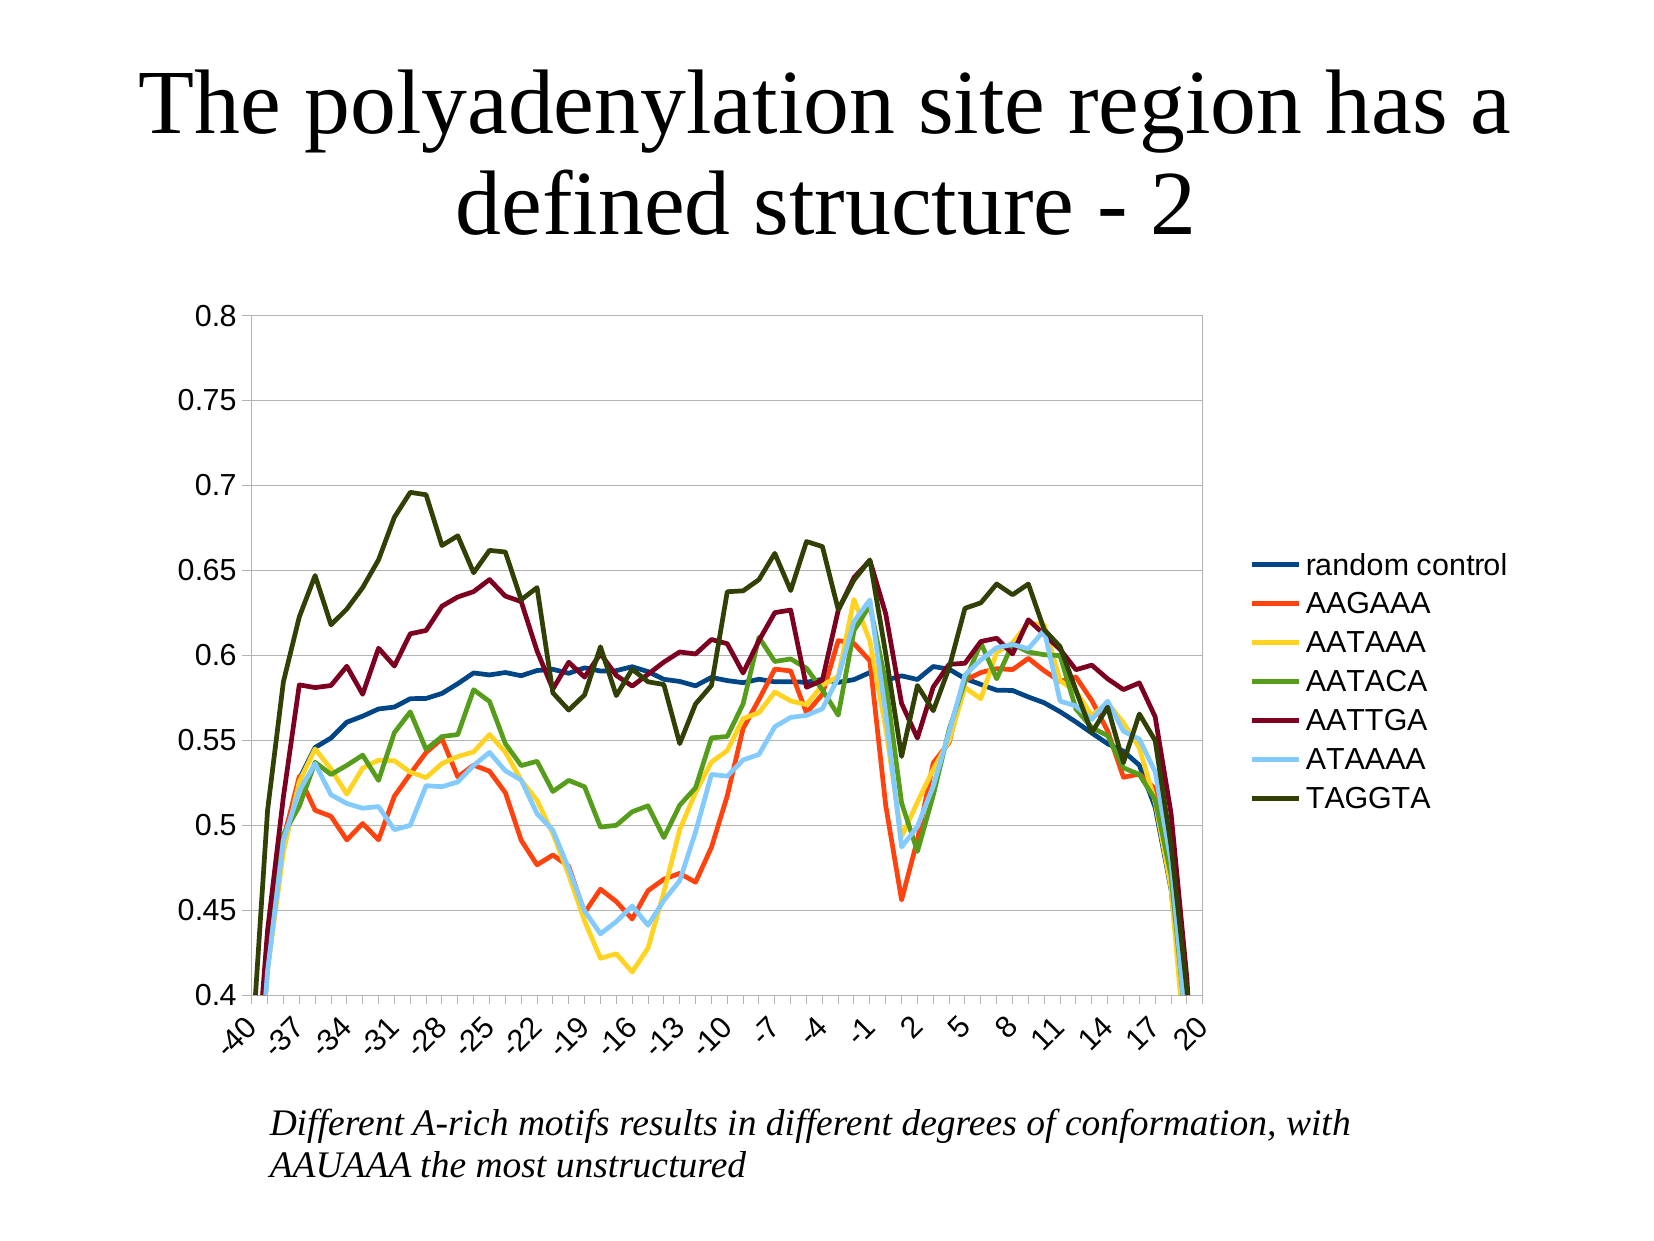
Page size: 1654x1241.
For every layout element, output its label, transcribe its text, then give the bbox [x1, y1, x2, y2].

text_box Different A-rich motifs results in different degrees of conformation, with AAUAAA the most unstructured [255, 1095, 1366, 1194]
title The polyadenylation site region has a defined structure - 2 [82, 49, 1571, 257]
chart [150, 283, 1531, 1081]
